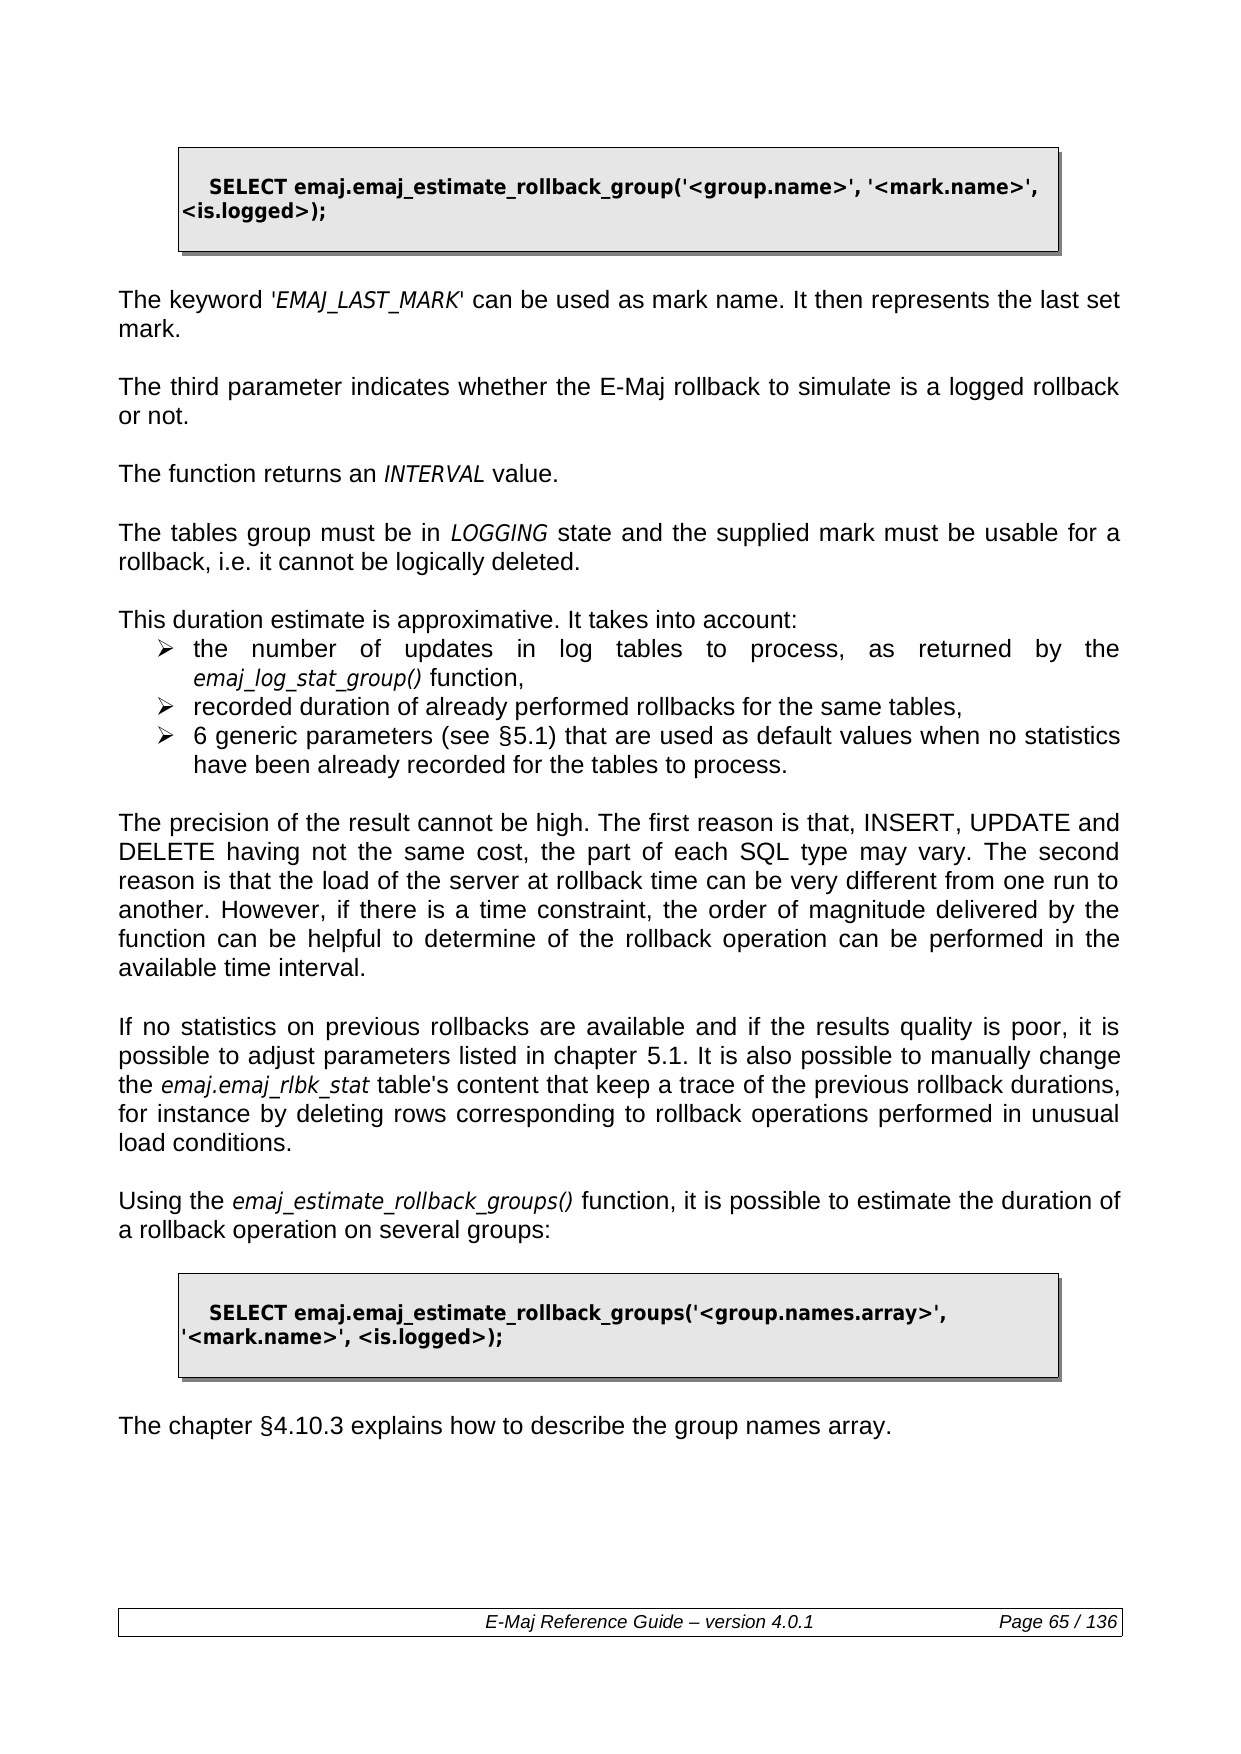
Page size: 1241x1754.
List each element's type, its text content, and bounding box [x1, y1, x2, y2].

list recorded duration of already performed rollbacks for the same tables, [156, 692, 1122, 721]
text This duration estimate is approximative. It takes into account: [118, 604, 1122, 634]
text The tables group must be in LOGGING state and the supplied mark must be usable for a rollback, i.e. it cannot be logically deleted. [118, 517, 1122, 576]
text Using the emaj_estimate_rollback_groups() function, it is possible to estimate the duration of a rollback operation on several groups: [118, 1186, 1122, 1244]
text SELECT emaj.emaj_estimate_rollback_groups('<group.names.array>', '<mark.name>', <is.logged>); [179, 1297, 1058, 1346]
text The keyword 'EMAJ_LAST_MARK' can be used as mark name. It then represents the last set mark. [118, 285, 1122, 343]
list the number of updates in log tables to process, as returned by the emaj_log_stat_group() function, [156, 634, 1122, 692]
list 6 generic parameters (see §5.1) that are used as default values when no statistics have been already recorded for the tables to process. [156, 721, 1122, 779]
text The third parameter indicates whether the E-Maj rollback to simulate is a logged rollback or not. [118, 372, 1122, 430]
text If no statistics on previous rollbacks are available and if the results quality is poor, it is possible to adjust parameters listed in chapter 5.1. It is also possible to manually change the emaj.emaj_rlbk_stat table's content that keep a trace of the previous rollback durations, for instance by deleting rows corresponding to rollback operations performed in unusual load conditions. [118, 1011, 1122, 1157]
text SELECT emaj.emaj_estimate_rollback_group('<group.name>', '<mark.name>', <is.logged>); [179, 172, 1058, 221]
text The function returns an INTERVAL value. [118, 459, 1122, 488]
text The chapter §4.10.3 explains how to describe the group names array. [118, 1411, 1122, 1440]
text The precision of the result cannot be high. The first reason is that, INSERT, UPDATE and DELETE having not the same cost, the part of each SQL type may vary. The second reason is that the load of the server at rollback time can be very different from one run to another. However, if there is a time constraint, the order of magnitude delivered by the function can be helpful to determine of the rollback operation can be performed in the available time interval. [118, 808, 1122, 982]
